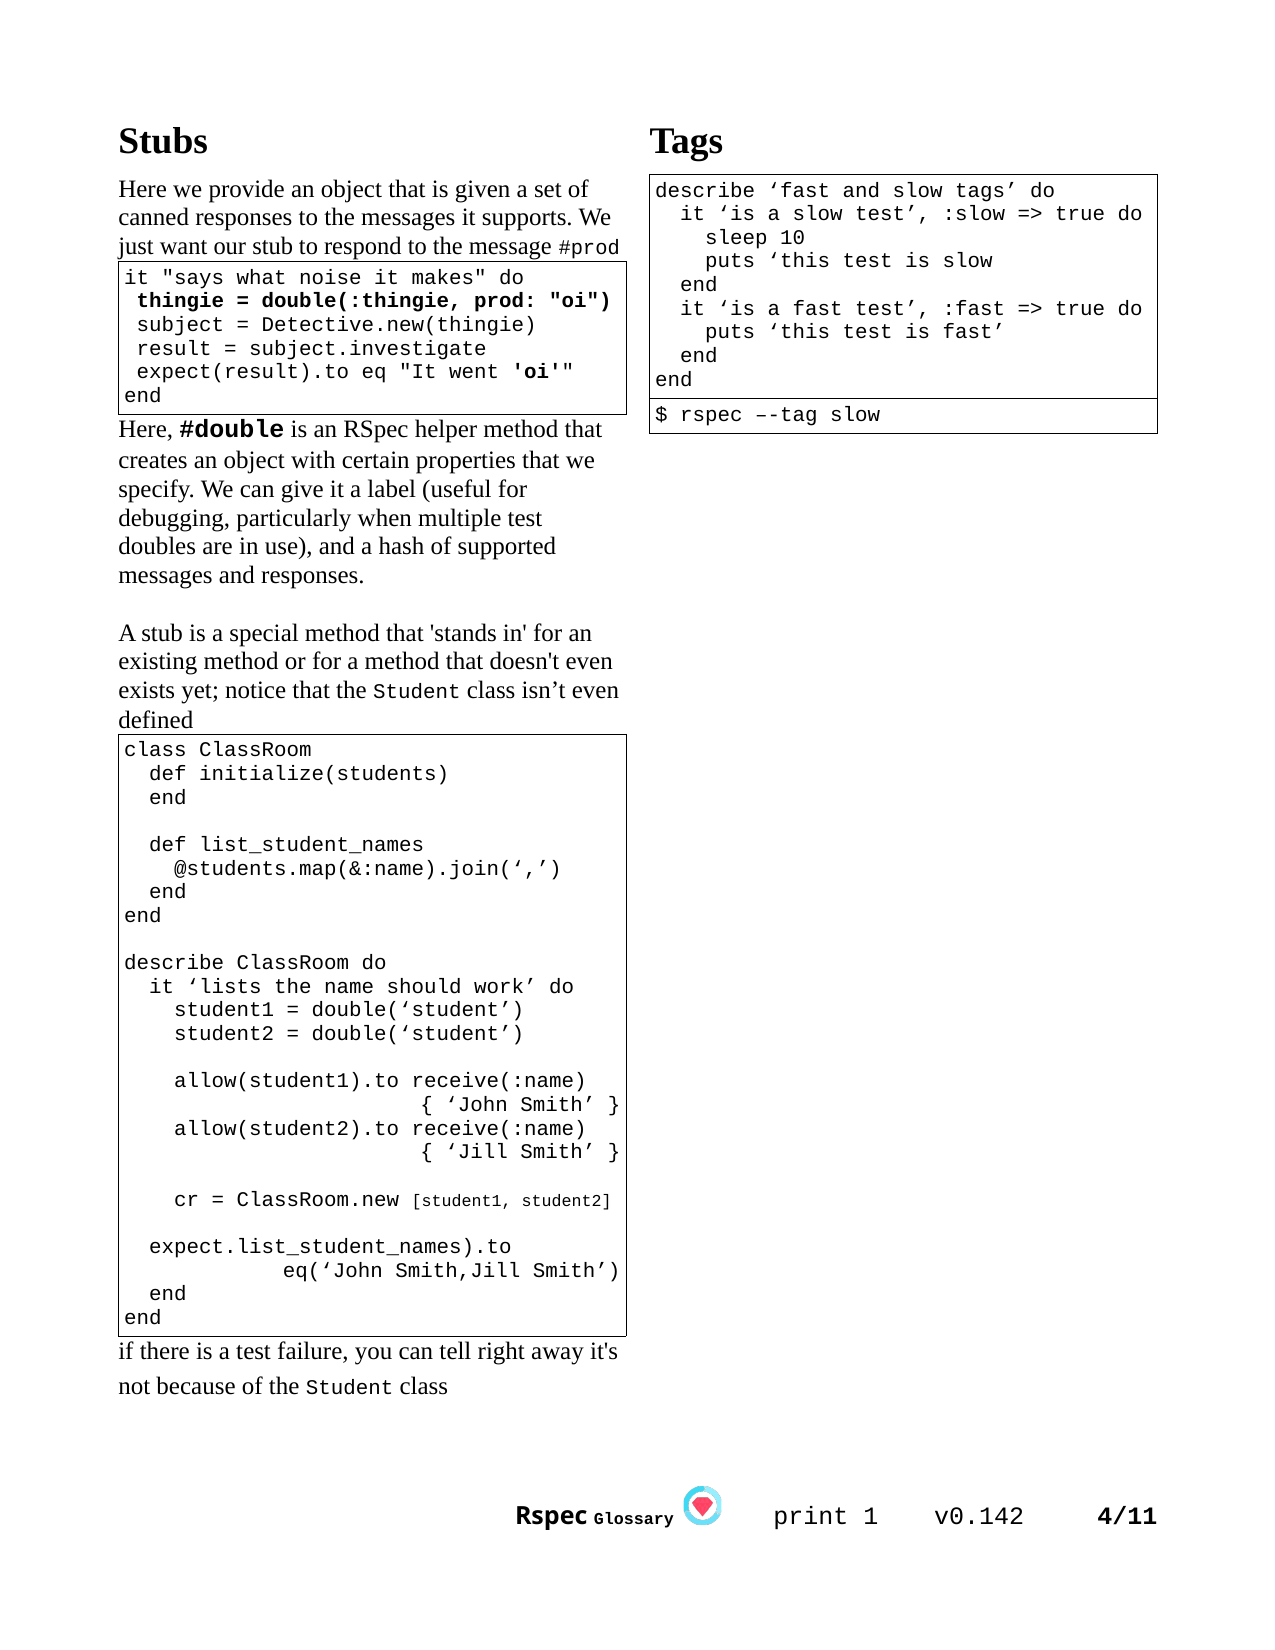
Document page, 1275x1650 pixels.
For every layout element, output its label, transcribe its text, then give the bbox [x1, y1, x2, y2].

table_header class ClassRoom def initialize(students) end def list_student_names @students.map(&:name).join(‘,’) end end describe ClassRoom do it ‘lists the name should work’ do student1 = double(‘student’) student2 = double(‘student’) allow(student1).to receive(:name) { ‘John Smith’ } allow(student2).to receive(:name) { ‘Jill Smith’ } cr = ClassRoom.new [student1, student2] expect.list_student_names).to eq(‘John Smith,Jill Smith’) end end [119, 735, 626, 1336]
table_header describe ‘fast and slow tags’ do it ‘is a slow test’, :slow => true do sleep 10 puts ‘this test is slow end it ‘is a fast test’, :fast => true do puts ‘this test is fast’ end end [650, 175, 1157, 398]
text if there is a test failure, you can tell right away it's not because of the Student class [118, 1337, 626, 1400]
subtitle Tags [649, 118, 1157, 161]
subtitle Stubs [118, 118, 626, 161]
table_cell $ rspec –-tag slow [650, 399, 1157, 433]
picture [683, 1486, 722, 1525]
text Here, #double is an RSpec helper method that creates an object with certain properties that we specify. We can give it a label (useful for debugging, particularly when multiple test doubles are in use), and a hash of supported messages and responses. [118, 415, 626, 589]
table_header it "says what noise it makes" do thingie = double(:thingie, prod: "oi") subject = Detective.new(thingie) result = subject.investigate expect(result).to eq "It went 'oi'" end [119, 262, 626, 414]
text Here we provide an object that is given a set of canned responses to the messages it supports. We just want our stub to respond to the message #prod [118, 174, 626, 261]
text A stub is a special method that 'stands in' for an existing method or for a method that doesn't even exists yet; notice that the Student class isn’t even defined [118, 618, 626, 733]
